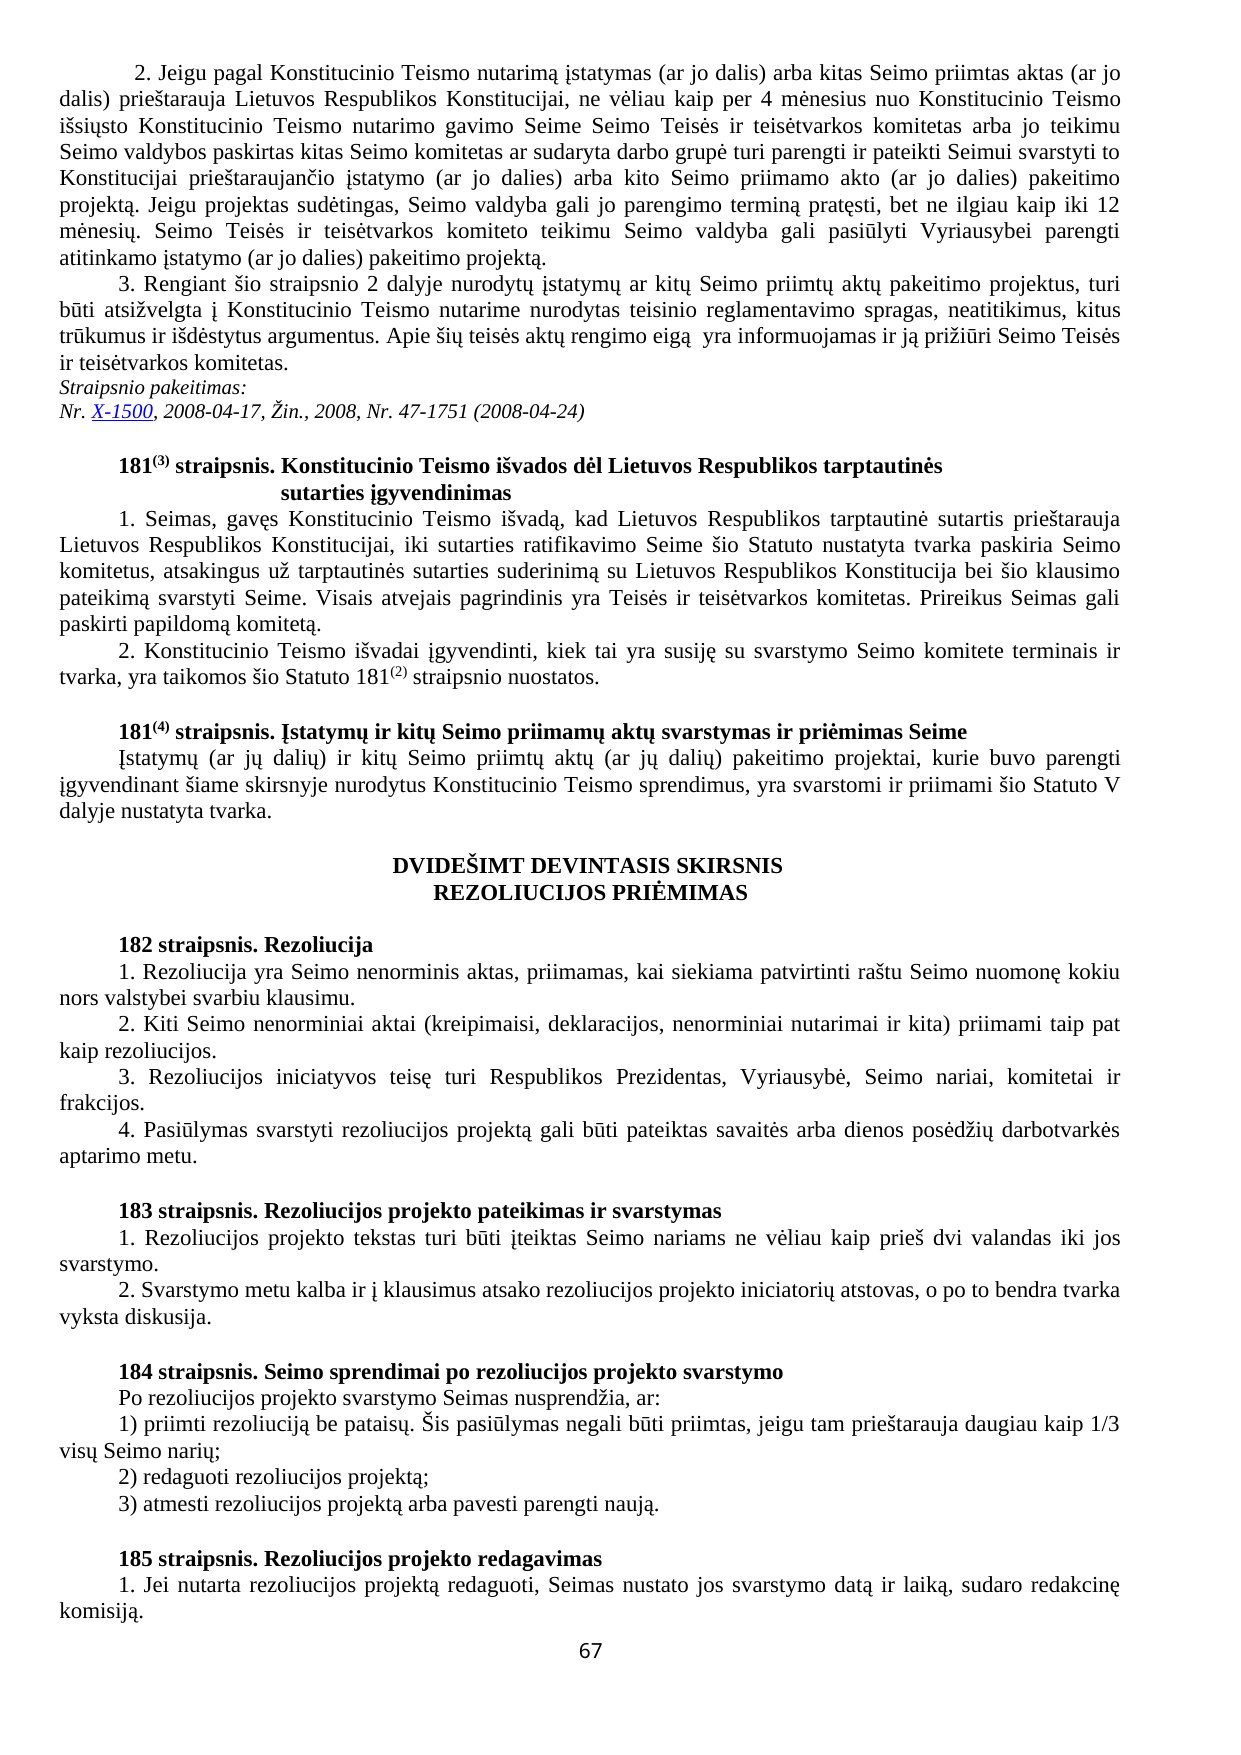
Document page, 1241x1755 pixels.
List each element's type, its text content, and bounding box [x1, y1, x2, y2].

text 2. Konstitucinio Teismo išvadai įgyvendinti, kiek tai yra susiję su svarstymo Seimo komitete terminais ir tvarka, yra taikomos šio Statuto 181(2) straipsnio nuostatos. [59, 637, 1122, 689]
text 1. Rezoliucija yra Seimo nenorminis aktas, priimamas, kai siekiama patvirtinti raštu Seimo nuomonę kokiu nors valstybei svarbiu klausimu. [59, 958, 1122, 1010]
text 2. Kiti Seimo nenorminiai aktai (kreipimaisi, deklaracijos, nenorminiai nutarimai ir kita) priimami taip pat kaip rezoliucijos. [59, 1010, 1122, 1063]
text 184 straipsnis. Seimo sprendimai po rezoliucijos projekto svarstymo [59, 1358, 1122, 1384]
text 4. Pasiūlymas svarstyti rezoliucijos projektą gali būti pateiktas savaitės arba dienos posėdžių darbotvarkės aptarimo metu. [59, 1116, 1122, 1168]
text 3) atmesti rezoliucijos projektą arba pavesti parengti naują. [59, 1489, 1122, 1516]
text 1. Jei nutarta rezoliucijos projektą redaguoti, Seimas nustato jos svarstymo datą ir laiką, sudaro redakcinę komisiją. [59, 1571, 1122, 1624]
text Po rezoliucijos projekto svarstymo Seimas nusprendžia, ar: [59, 1384, 1122, 1411]
text 1. Rezoliucijos projekto tekstas turi būti įteiktas Seimo nariams ne vėliau kaip prieš dvi valandas iki jos svarstymo. [59, 1224, 1122, 1276]
text 3. Rezoliucijos iniciatyvos teisę turi Respublikos Prezidentas, Vyriausybė, Seimo nariai, komitetai ir frakcijos. [59, 1063, 1122, 1116]
text 183 straipsnis. Rezoliucijos projekto pateikimas ir svarstymas [59, 1197, 1122, 1224]
text 2. Svarstymo metu kalba ir į klausimus atsako rezoliucijos projekto iniciatorių atstovas, o po to bendra tvarka vyksta diskusija. [59, 1276, 1122, 1329]
text Įstatymų (ar jų dalių) ir kitų Seimo priimtų aktų (ar jų dalių) pakeitimo projektai, kurie buvo parengti įgyvendinant šiame skirsnyje nurodytus Konstitucinio Teismo sprendimus, yra svarstomi ir priimami šio Statuto V dalyje nustatyta tvarka. [59, 744, 1122, 823]
text REZOLIUCIJOS PRIĖMIMAS [59, 879, 1122, 905]
text 185 straipsnis. Rezoliucijos projekto redagavimas [59, 1545, 1122, 1571]
text 181(4) straipsnis. Įstatymų ir kitų Seimo priimamų aktų svarstymas ir priėmimas Seime [59, 718, 1122, 744]
text sutarties įgyvendinimas [59, 478, 1122, 505]
text 1. Seimas, gavęs Konstitucinio Teismo išvadą, kad Lietuvos Respublikos tarptautinė sutartis prieštarauja Lietuvos Respublikos Konstitucijai, iki sutarties ratifikavimo Seime šio Statuto nustatyta tvarka paskiria Seimo komitetus, atsakingus už tarptautinės sutarties suderinimą su Lietuvos Respublikos Konstitucija bei šio klausimo pateikimą svarstyti Seime. Visais atvejais pagrindinis yra Teisės ir teisėtvarkos komitetas. Prireikus Seimas gali paskirti papildomą komitetą. [59, 505, 1122, 637]
text DVIDEŠIMT DEVINTASIS SKIRSNIS [59, 852, 1122, 879]
text 181(3) straipsnis. Konstitucinio Teismo išvados dėl Lietuvos Respublikos tarptautinės [59, 452, 1122, 478]
text Nr. X-1500, 2008-04-17, Žin., 2008, Nr. 47-1751 (2008-04-24) [59, 399, 1122, 423]
text 2. Jeigu pagal Konstitucinio Teismo nutarimą įstatymas (ar jo dalis) arba kitas Seimo priimtas aktas (ar jo dalis) prieštarauja Lietuvos Respublikos Konstitucijai, ne vėliau kaip per 4 mėnesius nuo Konstitucinio Teismo išsiųsto Konstitucinio Teismo nutarimo gavimo Seime Seimo Teisės ir teisėtvarkos komitetas arba jo teikimu Seimo valdybos paskirtas kitas Seimo komitetas ar sudaryta darbo grupė turi parengti ir pateikti Seimui svarstyti to Konstitucijai prieštaraujančio įstatymo (ar jo dalies) arba kito Seimo priimamo akto (ar jo dalies) pakeitimo projektą. Jeigu projektas sudėtingas, Seimo valdyba gali jo parengimo terminą pratęsti, bet ne ilgiau kaip iki 12 mėnesių. Seimo Teisės ir teisėtvarkos komiteto teikimu Seimo valdyba gali pasiūlyti Vyriausybei parengti atitinkamo įstatymo (ar jo dalies) pakeitimo projektą. [59, 59, 1122, 270]
text 2) redaguoti rezoliucijos projektą; [59, 1463, 1122, 1489]
text 1) priimti rezoliuciją be pataisų. Šis pasiūlymas negali būti priimtas, jeigu tam prieštarauja daugiau kaip 1/3 visų Seimo narių; [59, 1411, 1122, 1463]
text 3. Rengiant šio straipsnio 2 dalyje nurodytų įstatymų ar kitų Seimo priimtų aktų pakeitimo projektus, turi būti atsižvelgta į Konstitucinio Teismo nutarime nurodytas teisinio reglamentavimo spragas, neatitikimus, kitus trūkumus ir išdėstytus argumentus. Apie šių teisės aktų rengimo eigą yra informuojamas ir ją prižiūri Seimo Teisės ir teisėtvarkos komitetas. [59, 270, 1122, 375]
text Straipsnio pakeitimas: [59, 375, 1122, 399]
text 182 straipsnis. Rezoliucija [59, 931, 1122, 958]
